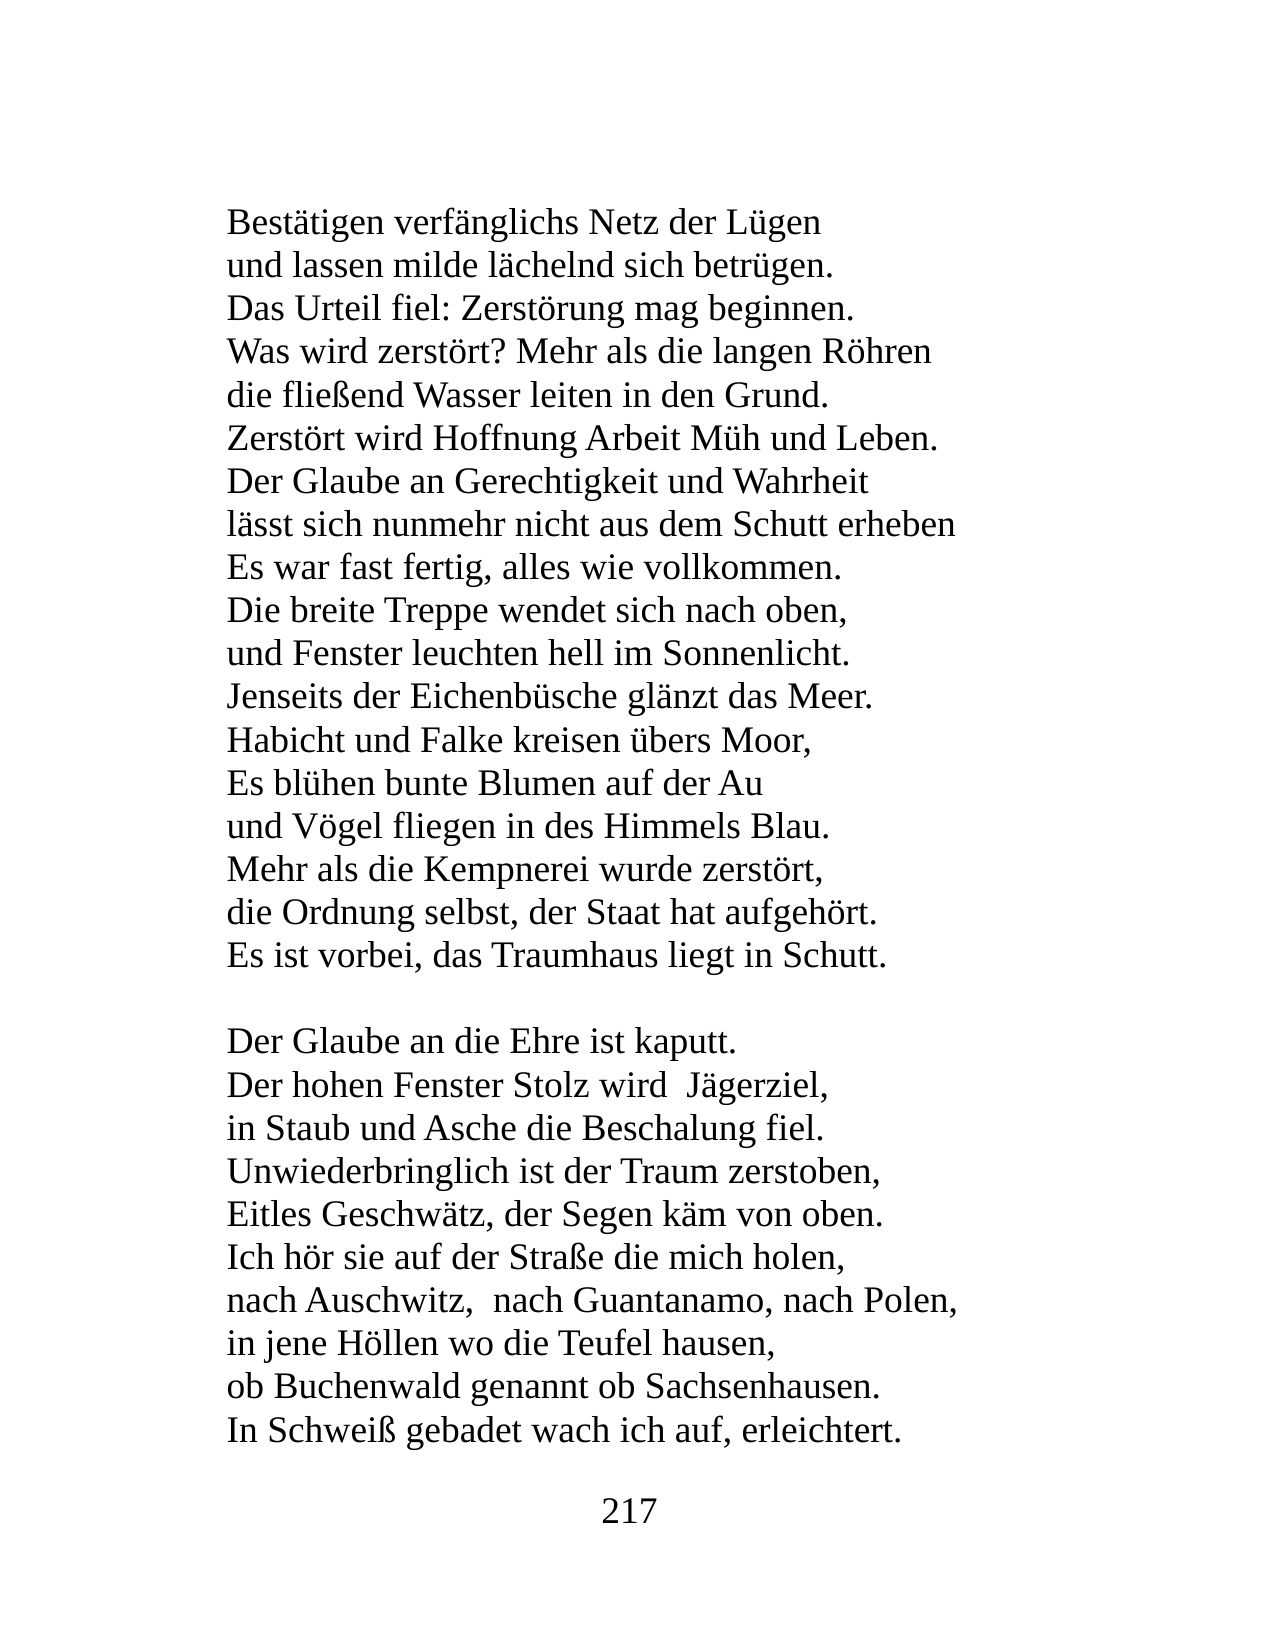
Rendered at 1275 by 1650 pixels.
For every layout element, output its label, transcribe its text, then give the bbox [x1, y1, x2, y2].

text Das Urteil fiel: Zerstörung mag beginnen. [226, 286, 1157, 329]
text Eitles Geschwätz, der Segen käm von oben. [226, 1191, 1157, 1234]
text Der hohen Fenster Stolz wird Jägerziel, [226, 1062, 1157, 1105]
text die fließend Wasser leiten in den Grund. [226, 372, 1157, 415]
text ob Buchenwald genannt ob Sachsenhausen. [226, 1364, 1157, 1407]
text Es ist vorbei, das Traumhaus liegt in Schutt. [226, 933, 1157, 976]
text In Schweiß gebadet wach ich auf, erleichtert. [226, 1407, 1157, 1450]
text Unwiederbringlich ist der Traum zerstoben, [226, 1148, 1157, 1191]
text und Vögel fliegen in des Himmels Blau. [226, 803, 1157, 846]
text Habicht und Falke kreisen übers Moor, [226, 717, 1157, 760]
text Der Glaube an Gerechtigkeit und Wahrheit [226, 458, 1157, 501]
text Bestätigen verfänglichs Netz der Lügen [226, 199, 1157, 243]
text die Ordnung selbst, der Staat hat aufgehört. [226, 889, 1157, 933]
text Mehr als die Kempnerei wurde zerstört, [226, 846, 1157, 889]
text Ich hör sie auf der Straße die mich holen, [226, 1234, 1157, 1278]
text Jenseits der Eichenbüsche glänzt das Meer. [226, 674, 1157, 717]
text Was wird zerstört? Mehr als die langen Röhren [226, 329, 1157, 372]
text und lassen milde lächelnd sich betrügen. [226, 243, 1157, 286]
text Zerstört wird Hoffnung Arbeit Müh und Leben. [226, 415, 1157, 458]
text Die breite Treppe wendet sich nach oben, [226, 588, 1157, 631]
text Es war fast fertig, alles wie vollkommen. [226, 544, 1157, 588]
text Es blühen bunte Blumen auf der Au [226, 760, 1157, 803]
text und Fenster leuchten hell im Sonnenlicht. [226, 631, 1157, 674]
text lässt sich nunmehr nicht aus dem Schutt erheben [226, 501, 1157, 544]
text nach Auschwitz, nach Guantanamo, nach Polen, [226, 1278, 1157, 1321]
text Der Glaube an die Ehre ist kaputt. [226, 1019, 1157, 1062]
text in jene Höllen wo die Teufel hausen, [226, 1321, 1157, 1364]
text in Staub und Asche die Beschalung fiel. [226, 1105, 1157, 1148]
